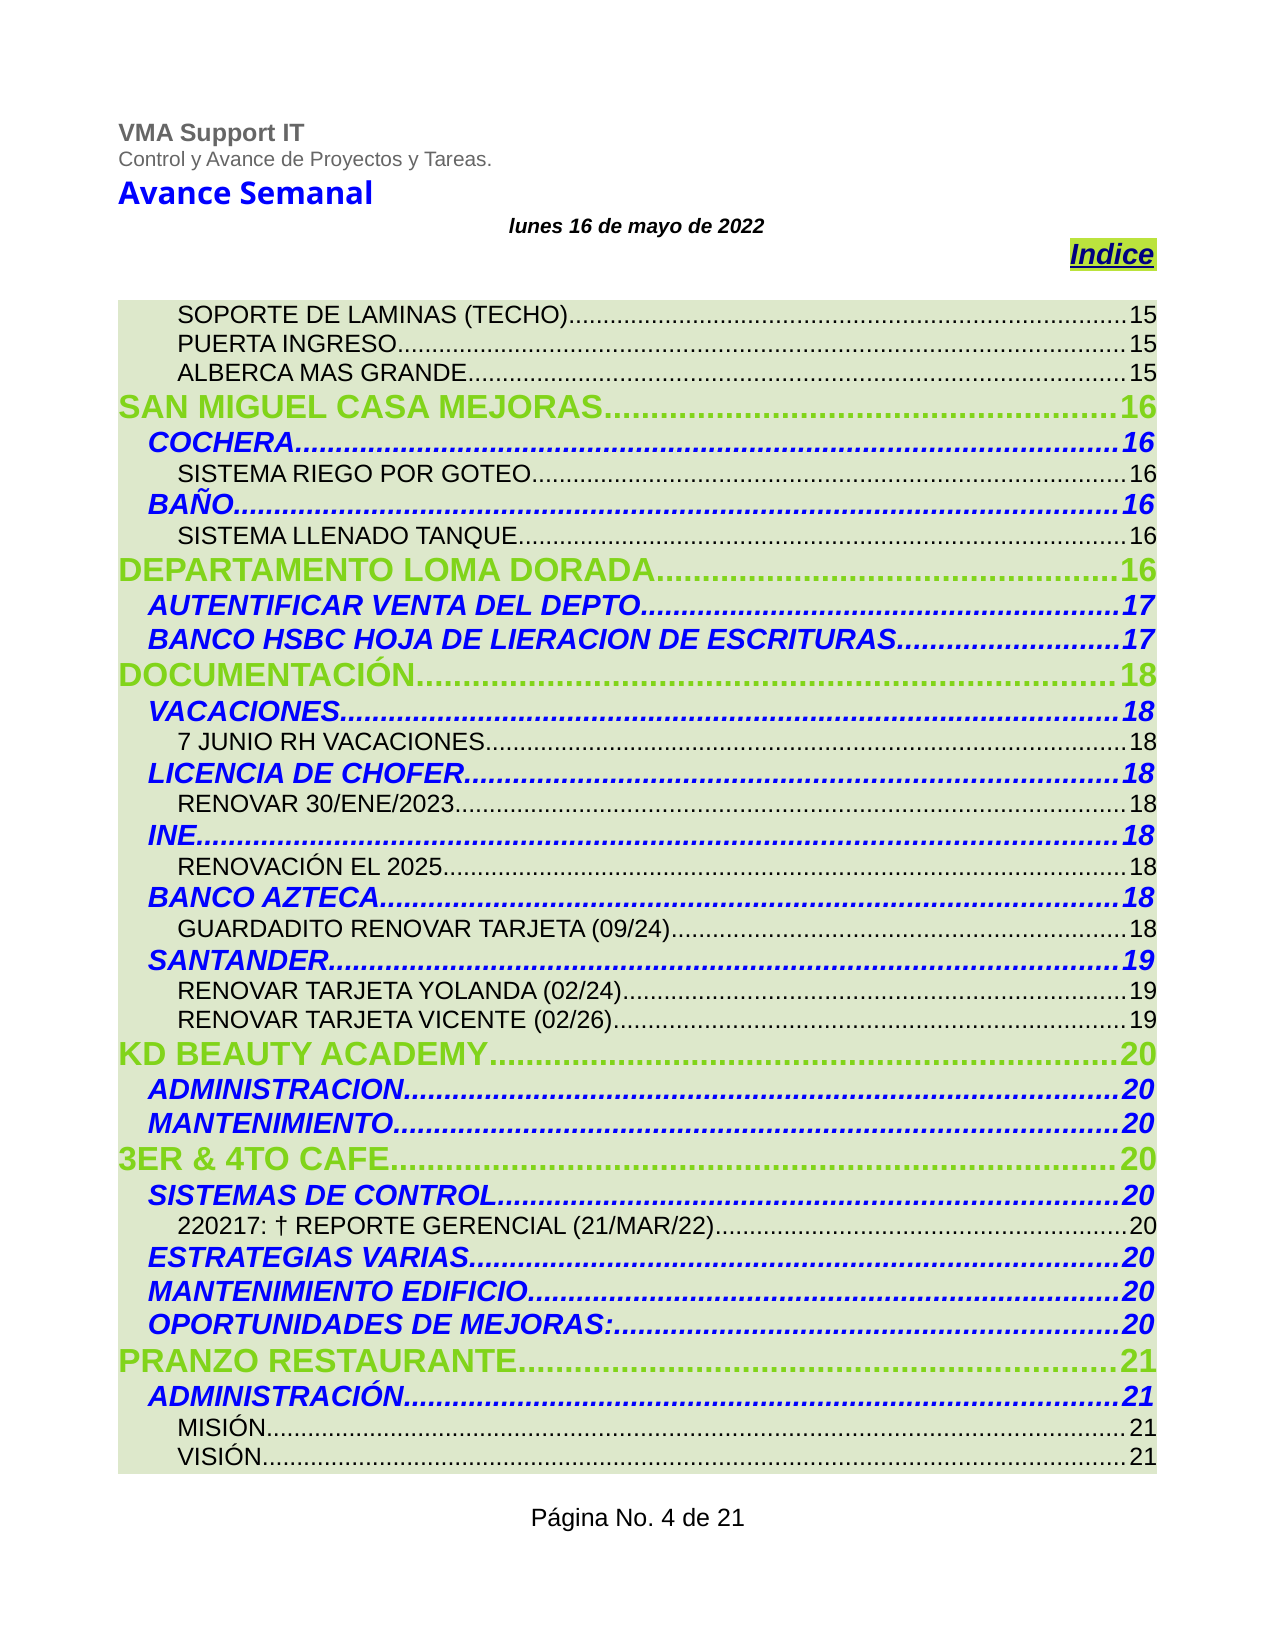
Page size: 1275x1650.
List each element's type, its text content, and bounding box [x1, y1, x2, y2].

text SOPORTE DE LAMINAS (TECHO) 15 [177, 300, 1157, 329]
text 220217: † REPORTE GERENCIAL (21/MAR/22) 20 [177, 1211, 1157, 1240]
text SISTEMA RIEGO POR GOTEO 16 [177, 459, 1157, 487]
text VACACIONES 18 [148, 694, 1157, 727]
text 7 JUNIO RH VACACIONES 18 [177, 727, 1157, 756]
text BAÑO 16 [148, 487, 1157, 521]
text MANTENIMIENTO EDIFICIO 20 [148, 1274, 1157, 1307]
text DOCUMENTACIÓN 18 [118, 655, 1157, 694]
text DEPARTAMENTO LOMA DORADA 16 [118, 550, 1157, 588]
text RENOVAR TARJETA VICENTE (02/26) 19 [177, 1005, 1157, 1034]
text SISTEMAS DE CONTROL 20 [148, 1178, 1157, 1211]
text Misión 21 [177, 1413, 1157, 1441]
text OPoRTUNIDADES DE MEJORAS: 20 [148, 1307, 1157, 1341]
text SANTANDER 19 [148, 943, 1157, 976]
text COCHERA 16 [148, 425, 1157, 459]
text ALBERCA MAS GRANDE 15 [177, 358, 1157, 387]
text ADMINISTRACION 20 [148, 1072, 1157, 1106]
text 3ER & 4TO CAFE 20 [118, 1139, 1157, 1178]
text PUERTA INGRESO 15 [177, 329, 1157, 358]
text SISTEMA LLENADO TANQUE 16 [177, 521, 1157, 550]
text LICENCIA DE CHOFER 18 [148, 756, 1157, 789]
text KD BEAUTY ACADEMY 20 [118, 1034, 1157, 1072]
text MANTENIMIENTO 20 [148, 1106, 1157, 1139]
text AUTENTIFICAR VENTA DEL DEPTO 17 [148, 588, 1157, 622]
text BANCO AZTECA 18 [148, 881, 1157, 914]
text RENOVAR 30/ENE/2023 18 [177, 789, 1157, 818]
text Visión 21 [177, 1441, 1157, 1470]
text ESTRATEGIAS VARIAS 20 [148, 1240, 1157, 1274]
text SAN MIGUEL CASA MEJORAS 16 [118, 387, 1157, 425]
text BANCO HSBC HOJA DE LIERACION DE ESCRITURAS 17 [148, 622, 1157, 655]
text Pranzo Restaurante 21 [118, 1341, 1157, 1379]
text Administración 21 [148, 1379, 1157, 1413]
text RENOVACIÓN EL 2025 18 [177, 852, 1157, 881]
text GUARDADITO RENOVAR TARJETA (09/24) 18 [177, 914, 1157, 943]
text INE 18 [148, 818, 1157, 852]
text RENOVAR TARJETA YOLANDA (02/24) 19 [177, 976, 1157, 1005]
